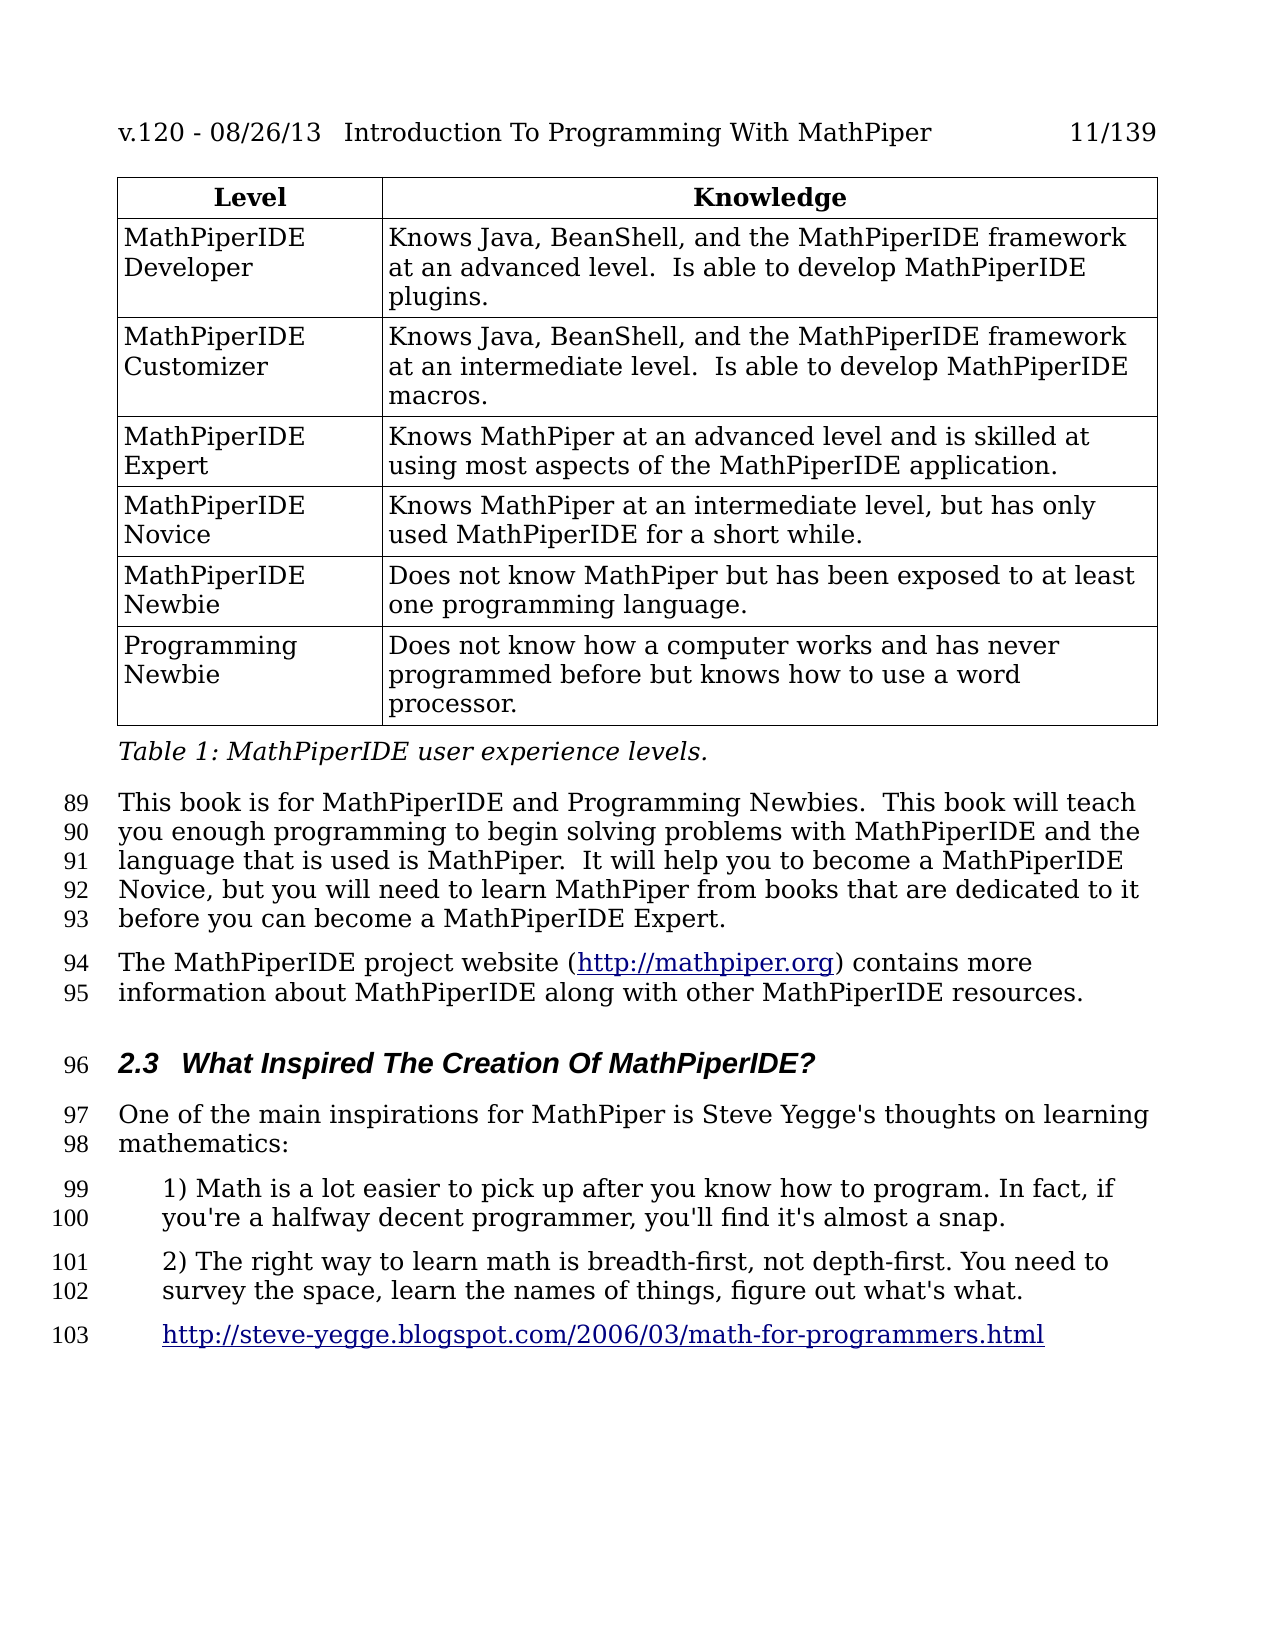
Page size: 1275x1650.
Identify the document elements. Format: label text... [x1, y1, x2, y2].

text 2) The right way to learn math is breadth-first, not depth-first. You need to survey the space, learn the names of things, figure out what's what. [162, 1247, 1157, 1306]
table_cell MathPiperIDE Developer [118, 219, 382, 317]
table_cell MathPiperIDE Customizer [118, 318, 382, 416]
table_header Knowledge [383, 178, 1157, 218]
table_cell Knows Java, BeanShell, and the MathPiperIDE framework at an advanced level. Is able to develop MathPiperIDE plugins. [383, 219, 1157, 317]
table_header Level [118, 178, 382, 218]
text The MathPiperIDE project website (http://mathpiper.org) contains more information about MathPiperIDE along with other MathPiperIDE resources. [118, 949, 1157, 1007]
table_cell Does not know how a computer works and has never programmed before but knows how to use a word processor. [383, 627, 1157, 724]
table_cell Knows MathPiper at an intermediate level, but has only used MathPiperIDE for a short while. [383, 487, 1157, 556]
table_cell Does not know MathPiper but has been exposed to at least one programming language. [383, 557, 1157, 626]
table_cell MathPiperIDE Expert [118, 417, 382, 486]
text This book is for MathPiperIDE and Programming Newbies. This book will teach you enough programming to begin solving problems with MathPiperIDE and the language that is used is MathPiper. It will help you to become a MathPiperIDE Novice, but you will need to learn MathPiper from books that are dedicated to it before you can become a MathPiperIDE Expert. [118, 788, 1157, 934]
table_cell Knows MathPiper at an advanced level and is skilled at using most aspects of the MathPiperIDE application. [383, 417, 1157, 486]
table_cell MathPiperIDE Newbie [118, 557, 382, 626]
table_cell MathPiperIDE Novice [118, 487, 382, 556]
text http://steve-yegge.blogspot.com/2006/03/math-for-programmers.html [162, 1321, 1157, 1350]
table_cell Knows Java, BeanShell, and the MathPiperIDE framework at an intermediate level. Is able to develop MathPiperIDE macros. [383, 318, 1157, 416]
text Table 1: MathPiperIDE user experience levels. [118, 737, 1157, 766]
text 1) Math is a lot easier to pick up after you know how to program. In fact, if you're a halfway decent programmer, you'll find it's almost a snap. [162, 1174, 1157, 1232]
text One of the main inspirations for MathPiper is Steve Yegge's thoughts on learning mathematics: [118, 1101, 1157, 1159]
subtitle What Inspired The Creation Of MathPiperIDE? [118, 1046, 1157, 1079]
table_cell Programming Newbie [118, 627, 382, 724]
